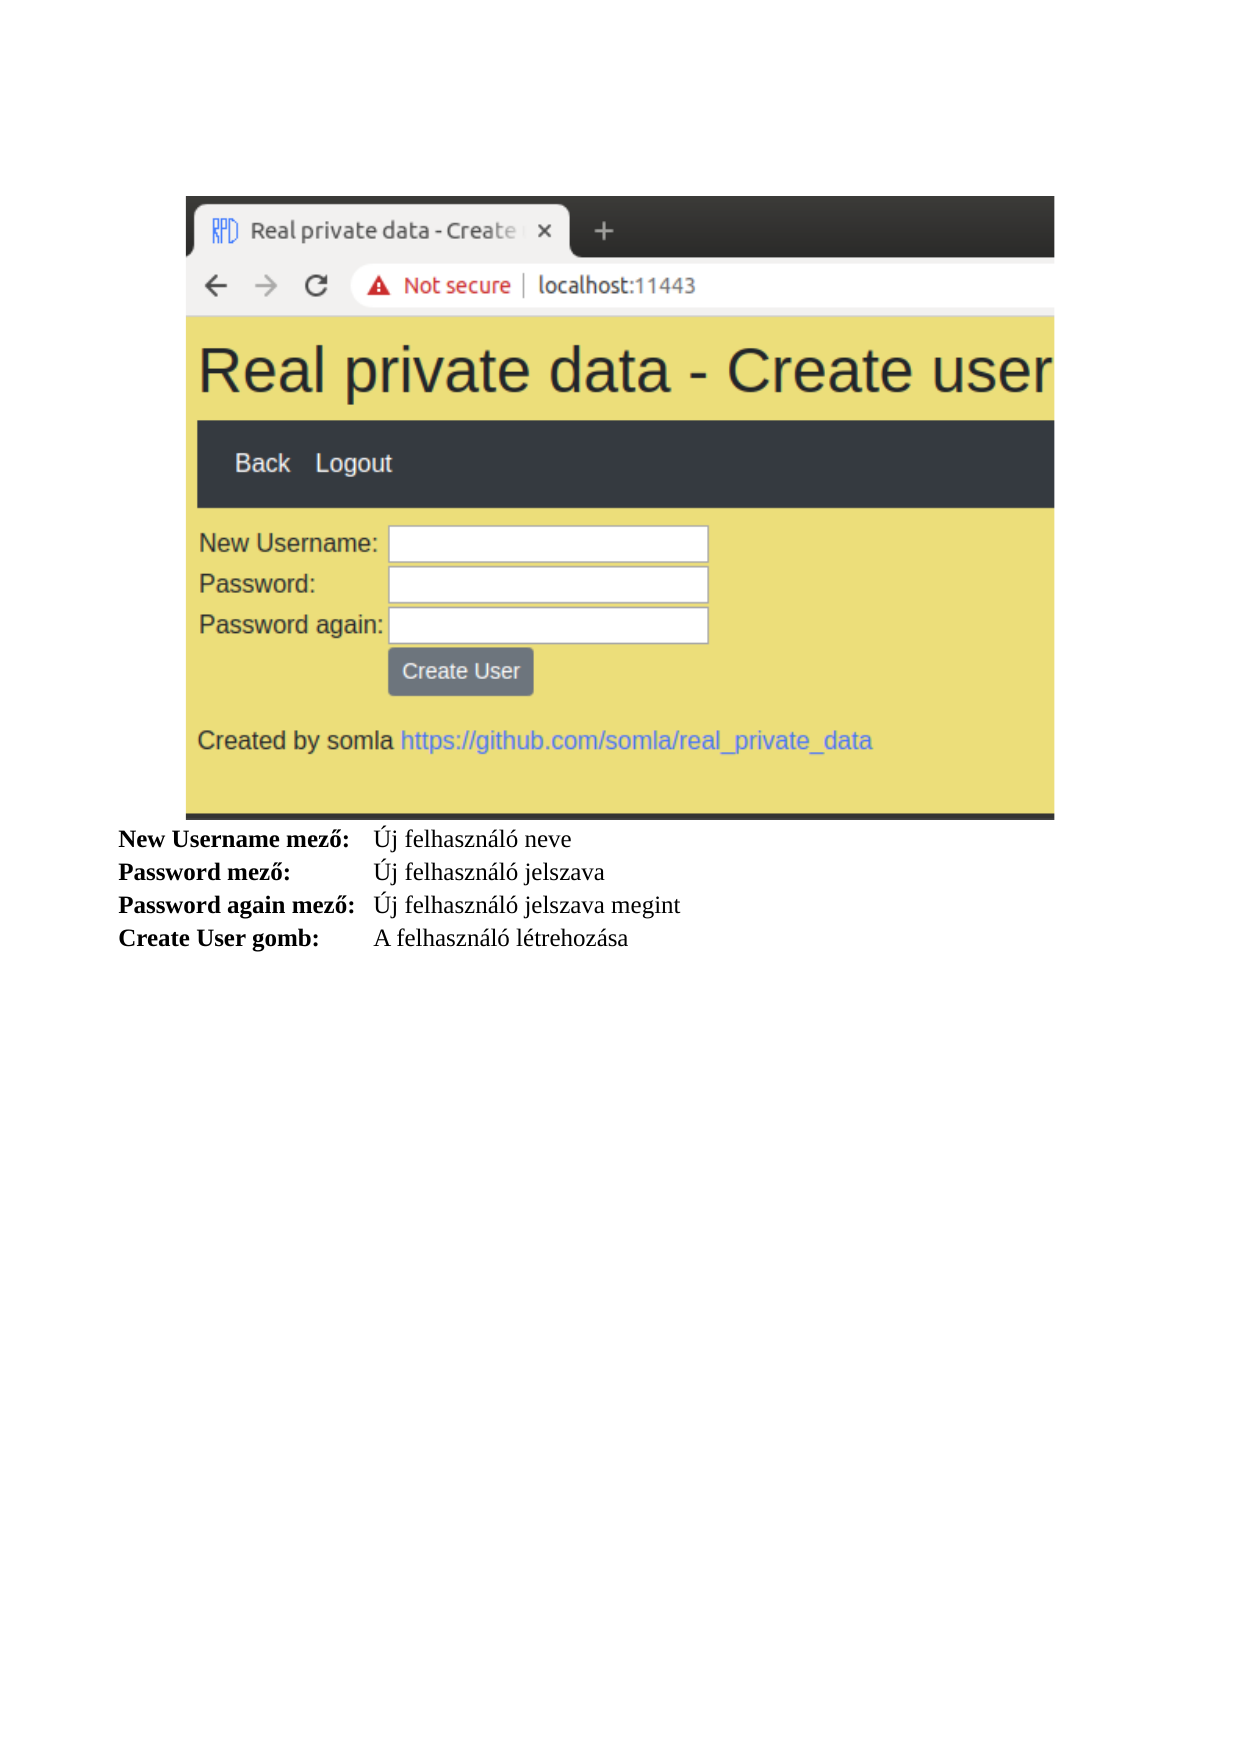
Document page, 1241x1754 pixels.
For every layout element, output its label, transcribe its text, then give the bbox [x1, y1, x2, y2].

picture [185, 196, 1055, 820]
text New Username mező: Új felhasználó neve Password mező: Új felhasználó jelszava Password again mező: Új felhasználó jelszava megint Create User gomb: A felhasználó létrehozása [118, 820, 1122, 951]
